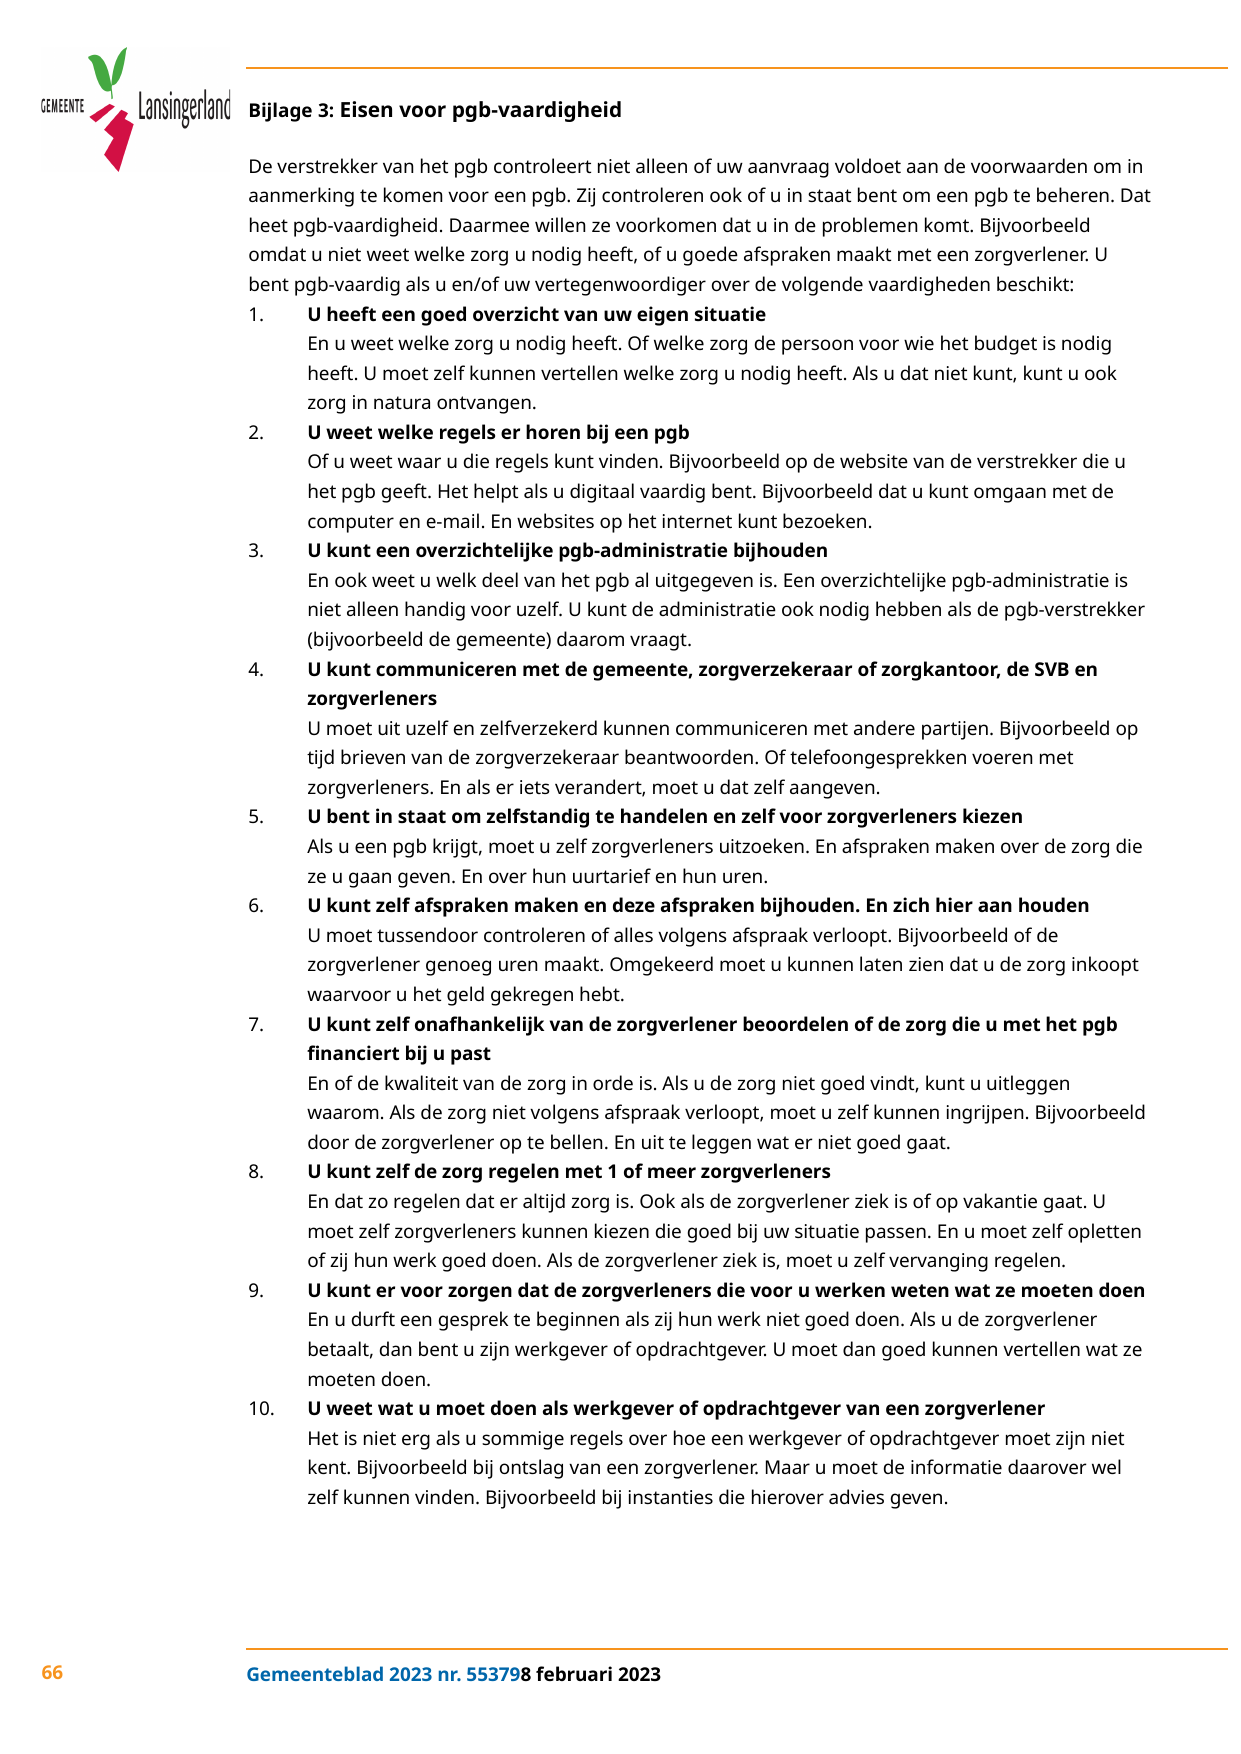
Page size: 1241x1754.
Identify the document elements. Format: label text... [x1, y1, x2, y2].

list En dat zo regelen dat er altijd zorg is. Ook als de zorgverlener ziek is of op vakantie gaat. U moet zelf zorgverleners kunnen kiezen die goed bij uw situatie passen. En u moet zelf opletten of zij hun werk goed doen. Als de zorgverlener ziek is, moet u zelf vervanging regelen. [248, 1188, 1152, 1273]
list En u weet welke zorg u nodig heeft. Of welke zorg de persoon voor wie het budget is nodig heeft. U moet zelf kunnen vertellen welke zorg u nodig heeft. Als u dat niet kunt, kunt u ook zorg in natura ontvangen. [248, 330, 1152, 415]
list U kunt zelf afspraken maken en deze afspraken bijhouden. En zich hier aan houden [248, 892, 1152, 918]
list En of de kwaliteit van de zorg in orde is. Als u de zorg niet goed vindt, kunt u uitleggen waarom. Als de zorg niet volgens afspraak verloopt, moet u zelf kunnen ingrijpen. Bijvoorbeeld door de zorgverlener op te bellen. En uit te leggen wat er niet goed gaat. [248, 1070, 1152, 1155]
list En u durft een gesprek te beginnen als zij hun werk niet goed doen. Als u de zorgverlener betaalt, dan bent u zijn werkgever of opdrachtgever. U moet dan goed kunnen vertellen wat ze moeten doen. [248, 1307, 1152, 1392]
list U weet wat u moet doen als werkgever of opdrachtgever van een zorgverlener [248, 1395, 1152, 1421]
list U moet uit uzelf en zelfverzekerd kunnen communiceren met andere partijen. Bijvoorbeeld op tijd brieven van de zorgverzekeraar beantwoorden. Of telefoongesprekken voeren met zorgverleners. En als er iets verandert, moet u dat zelf aangeven. [248, 715, 1152, 800]
list U kunt er voor zorgen dat de zorgverleners die voor u werken weten wat ze moeten doen [248, 1277, 1152, 1303]
list U heeft een goed overzicht van uw eigen situatie [248, 301, 1152, 327]
list En ook weet u welk deel van het pgb al uitgegeven is. Een overzichtelijke pgb-administratie is niet alleen handig voor uzelf. U kunt de administratie ook nodig hebben als de pgb-verstrekker (bijvoorbeeld de gemeente) daarom vraagt. [248, 567, 1152, 652]
list Of u weet waar u die regels kunt vinden. Bijvoorbeeld op de website van de verstrekker die u het pgb geeft. Het helpt als u digitaal vaardig bent. Bijvoorbeeld dat u kunt omgaan met de computer en e-mail. En websites op het internet kunt bezoeken. [248, 449, 1152, 534]
list U kunt een overzichtelijke pgb-administratie bijhouden [248, 537, 1152, 563]
list U kunt communiceren met de gemeente, zorgverzekeraar of zorgkantoor, de SVB en zorgverleners [248, 656, 1152, 711]
list Als u een pgb krijgt, moet u zelf zorgverleners uitzoeken. En afspraken maken over de zorg die ze u gaan geven. En over hun uurtarief en hun uren. [248, 833, 1152, 889]
text Bijlage 3: Eisen voor pgb-vaardigheid [248, 95, 1152, 123]
text De verstrekker van het pgb controleert niet alleen of uw aanvraag voldoet aan de voorwaarden om in aanmerking te komen voor een pgb. Zij controleren ook of u in staat bent om een pgb te beheren. Dat heet pgb-vaardigheid. Daarmee willen ze voorkomen dat u in de problemen komt. Bijvoorbeeld omdat u niet weet welke zorg u nodig heeft, of u goede afspraken maakt met een zorgverlener. U bent pgb-vaardig als u en/of uw vertegenwoordiger over de volgende vaardigheden beschikt: [248, 153, 1152, 297]
list U moet tussendoor controleren of alles volgens afspraak verloopt. Bijvoorbeeld of de zorgverlener genoeg uren maakt. Omgekeerd moet u kunnen laten zien dat u de zorg inkoopt waarvoor u het geld gekregen hebt. [248, 922, 1152, 1007]
list U bent in staat om zelfstandig te handelen en zelf voor zorgverleners kiezen [248, 804, 1152, 829]
list U kunt zelf de zorg regelen met 1 of meer zorgverleners [248, 1159, 1152, 1184]
picture [41, 47, 231, 172]
list U kunt zelf onafhankelijk van de zorgverlener beoordelen of de zorg die u met het pgb financiert bij u past [248, 1011, 1152, 1066]
list U weet welke regels er horen bij een pgb [248, 419, 1152, 445]
list Het is niet erg als u sommige regels over hoe een werkgever of opdrachtgever moet zijn niet kent. Bijvoorbeeld bij ontslag van een zorgverlener. Maar u moet de informatie daarover wel zelf kunnen vinden. Bijvoorbeeld bij instanties die hierover advies geven. [248, 1425, 1152, 1510]
